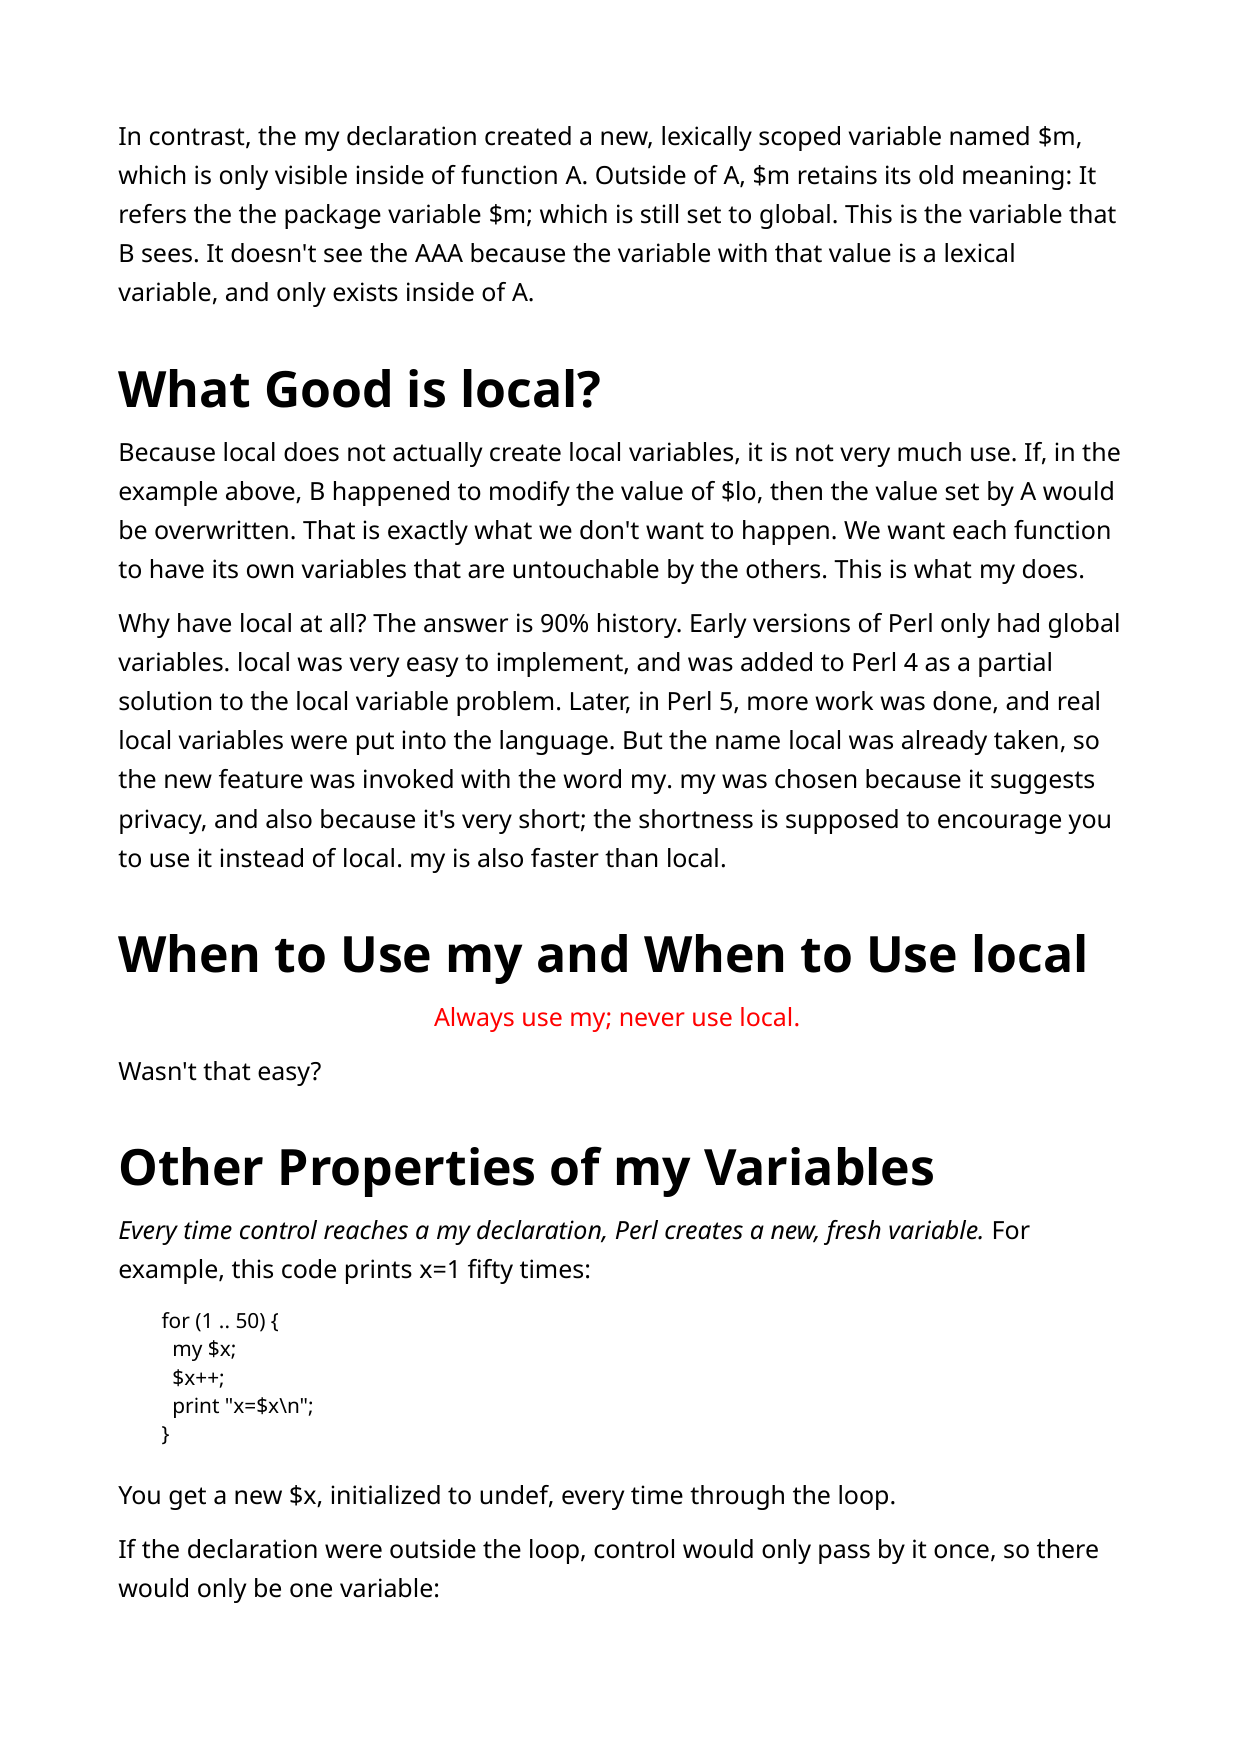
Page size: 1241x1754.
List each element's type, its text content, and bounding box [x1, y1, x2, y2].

text If the declaration were outside the loop, control would only pass by it once, so there would only be one variable: [118, 1531, 1122, 1604]
text Why have local at all? The answer is 90% history. Early versions of Perl only had global variables. local was very easy to implement, and was added to Perl 4 as a partial solution to the local variable problem. Later, in Perl 5, more work was done, and real local variables were put into the language. But the name local was already taken, so the new feature was invoked with the word my. my was chosen because it suggests privacy, and also because it's very short; the shortness is supposed to encourage you to use it instead of local. my is also faster than local. [118, 605, 1122, 874]
text Wasn't that easy? [118, 1053, 1122, 1088]
text Every time control reaches a my declaration, Perl creates a new, fresh variable. For example, this code prints x=1 fifty times: [118, 1213, 1122, 1286]
text $x++; [118, 1363, 1122, 1391]
text You get a new $x, initialized to undef, every time through the loop. [118, 1477, 1122, 1512]
text print "x=$x\n"; [118, 1391, 1122, 1419]
text for (1 .. 50) { [118, 1306, 1122, 1334]
text Always use my; never use local. [118, 1000, 1122, 1034]
subtitle Other Properties of my Variables [118, 1132, 1122, 1200]
subtitle What Good is local? [118, 353, 1122, 422]
text In contrast, the my declaration created a new, lexically scoped variable named $m, which is only visible inside of function A. Outside of A, $m retains its old meaning: It refers the the package variable $m; which is still set to global. This is the variable that B sees. It doesn't see the AAA because the variable with that value is a lexical variable, and only exists inside of A. [118, 118, 1122, 309]
text } [118, 1419, 1122, 1448]
subtitle When to Use my and When to Use local [118, 919, 1122, 987]
text Because local does not actually create local variables, it is not very much use. If, in the example above, B happened to modify the value of $lo, then the value set by A would be overwritten. That is exactly what we don't want to happen. We want each function to have its own variables that are untouchable by the others. This is what my does. [118, 434, 1122, 586]
text my $x; [118, 1334, 1122, 1363]
